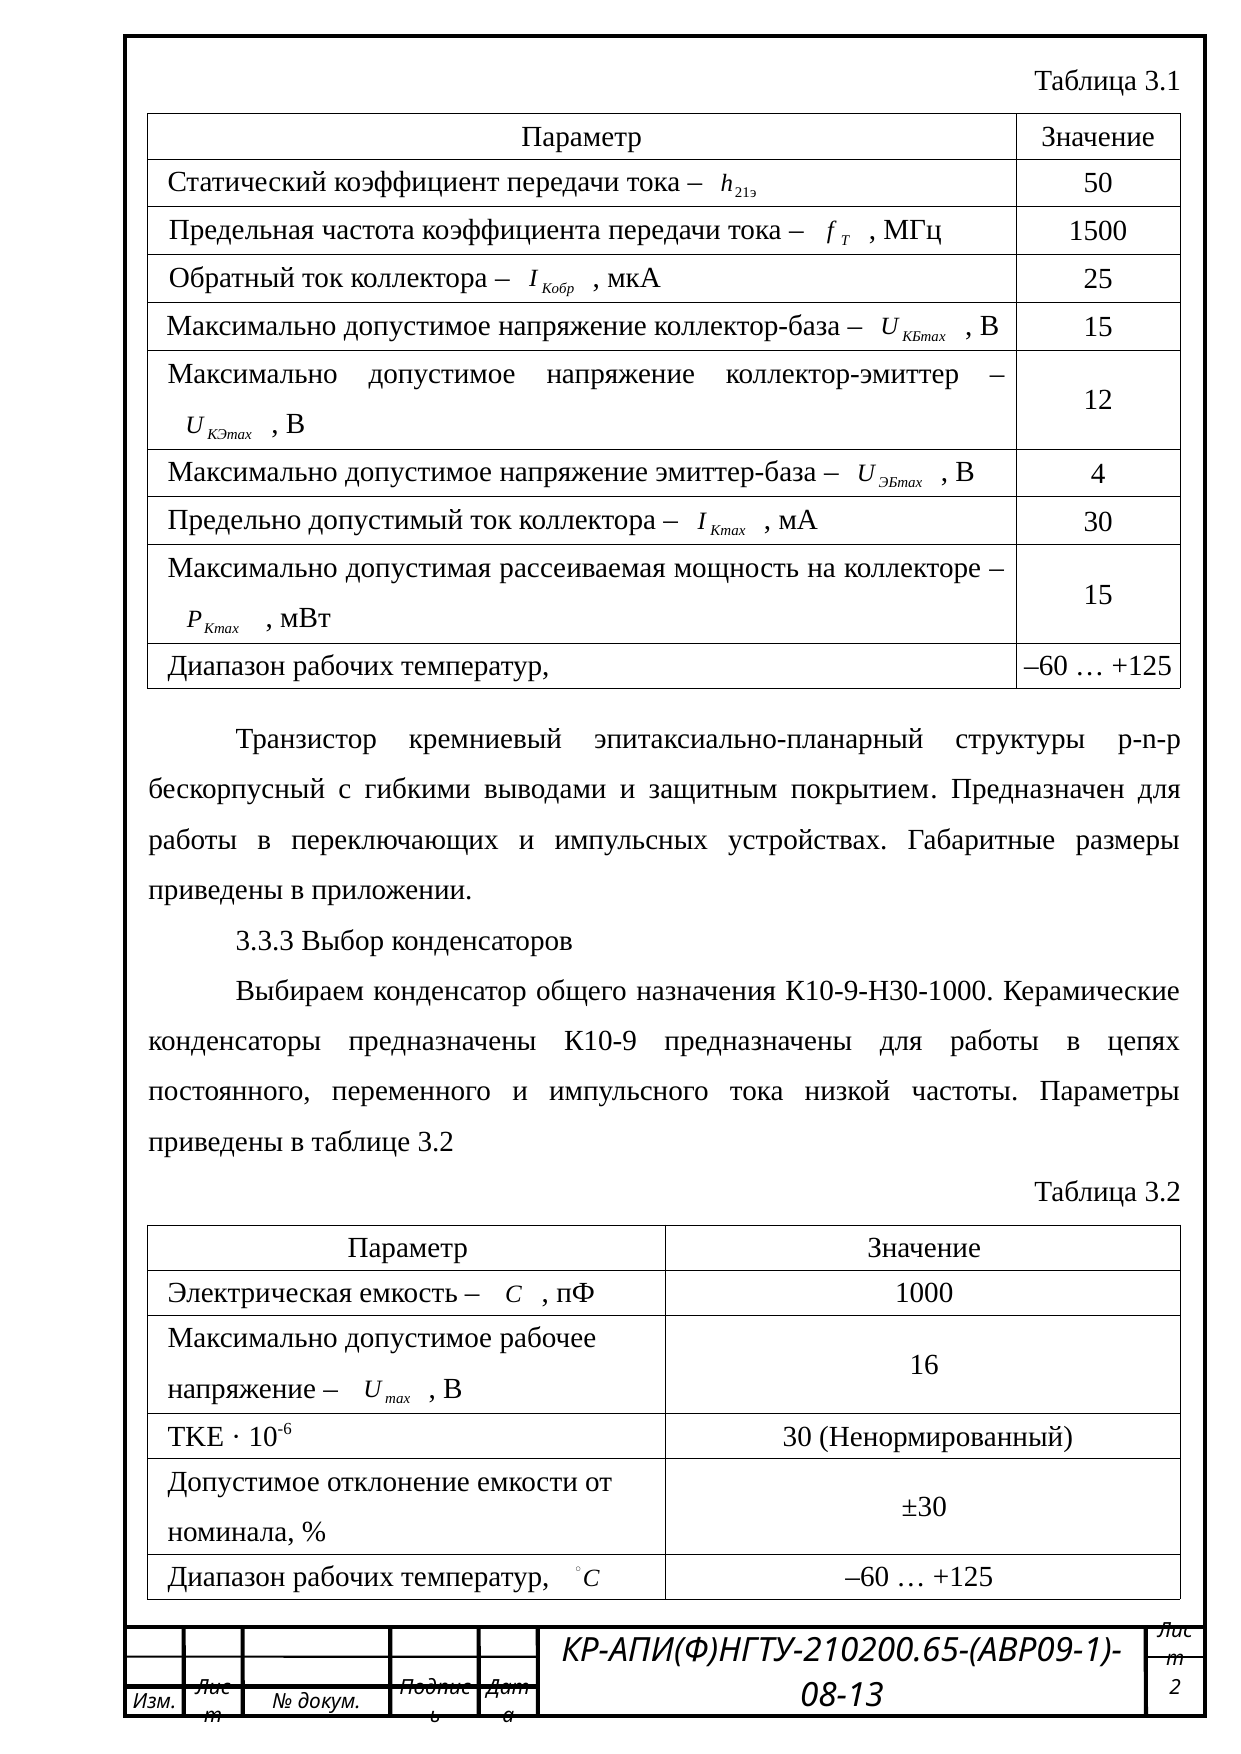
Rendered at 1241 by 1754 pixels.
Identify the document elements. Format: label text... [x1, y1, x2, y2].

table_cell Диапазон рабочих температур, [148, 644, 1016, 688]
table_cell 4 [1017, 450, 1180, 496]
table_cell 15 [1017, 303, 1180, 350]
table_cell Предельно допустимый ток коллектора –, мА [148, 497, 1016, 544]
table_cell –60 … +125 [1017, 644, 1180, 688]
table_cell 1500 [1017, 207, 1180, 254]
text 3.3.3 Выбор конденсаторов [148, 923, 1181, 956]
table_cell TKЕ · 10-6 [148, 1414, 665, 1458]
table_cell Обратный ток коллектора –, мкА [148, 255, 1016, 302]
table_cell 25 [1017, 255, 1180, 302]
table_cell Максимально допустимое напряжение коллектор-база –, В [148, 303, 1016, 350]
table_cell 30 [1017, 497, 1180, 544]
table_cell –60 … +125 [666, 1555, 1180, 1598]
table_cell Допустимое отклонение емкости от номинала, % [148, 1459, 665, 1553]
table_cell Максимально допустимое напряжение коллектор-эмиттер –, В [148, 351, 1016, 448]
table_cell Максимально допустимая рассеиваемая мощность на коллекторе – , мВт [148, 545, 1016, 643]
table_cell Максимально допустимое напряжение эмиттер-база –, В [148, 450, 1016, 496]
table_cell Диапазон рабочих температур, [148, 1555, 665, 1598]
text Таблица 3.1 [148, 63, 1181, 97]
table_cell 15 [1017, 545, 1180, 643]
text Таблица 3.2 [148, 1174, 1181, 1208]
table_header Значение [666, 1226, 1180, 1269]
table_cell Максимально допустимое рабочее напряжение – , В [148, 1316, 665, 1413]
table_cell Предельная частота коэффициента передачи тока –, МГц [148, 207, 1016, 254]
table_cell ±30 [666, 1459, 1180, 1553]
table_cell 30 (Ненормированный) [666, 1414, 1180, 1458]
table_cell Статический коэффициент передачи тока – [148, 160, 1016, 206]
table_header Параметр [148, 114, 1016, 158]
text Выбираем конденсатор общего назначения К10-9-Н30-1000. Керамические конденсаторы предназначены К10-9 предназначены для работы в цепях постоянного, переменного и импульсного тока низкой частоты. Параметры приведены в таблице 3.2 [148, 973, 1181, 1157]
table_cell Электрическая емкость – , пФ [148, 1271, 665, 1315]
table_cell 50 [1017, 160, 1180, 206]
text Транзистор кремниевый эпитаксиально-планарный структуры p-n-p бескорпусный с гибкими выводами и защитным покрытием. Предназначен для работы в переключающих и импульсных устройствах. Габаритные размеры приведены в приложении. [148, 721, 1181, 906]
table_cell 1000 [666, 1271, 1180, 1315]
table_header Параметр [148, 1226, 665, 1269]
table_header Значение [1017, 114, 1180, 158]
table_cell 16 [666, 1316, 1180, 1413]
table_cell 12 [1017, 351, 1180, 448]
